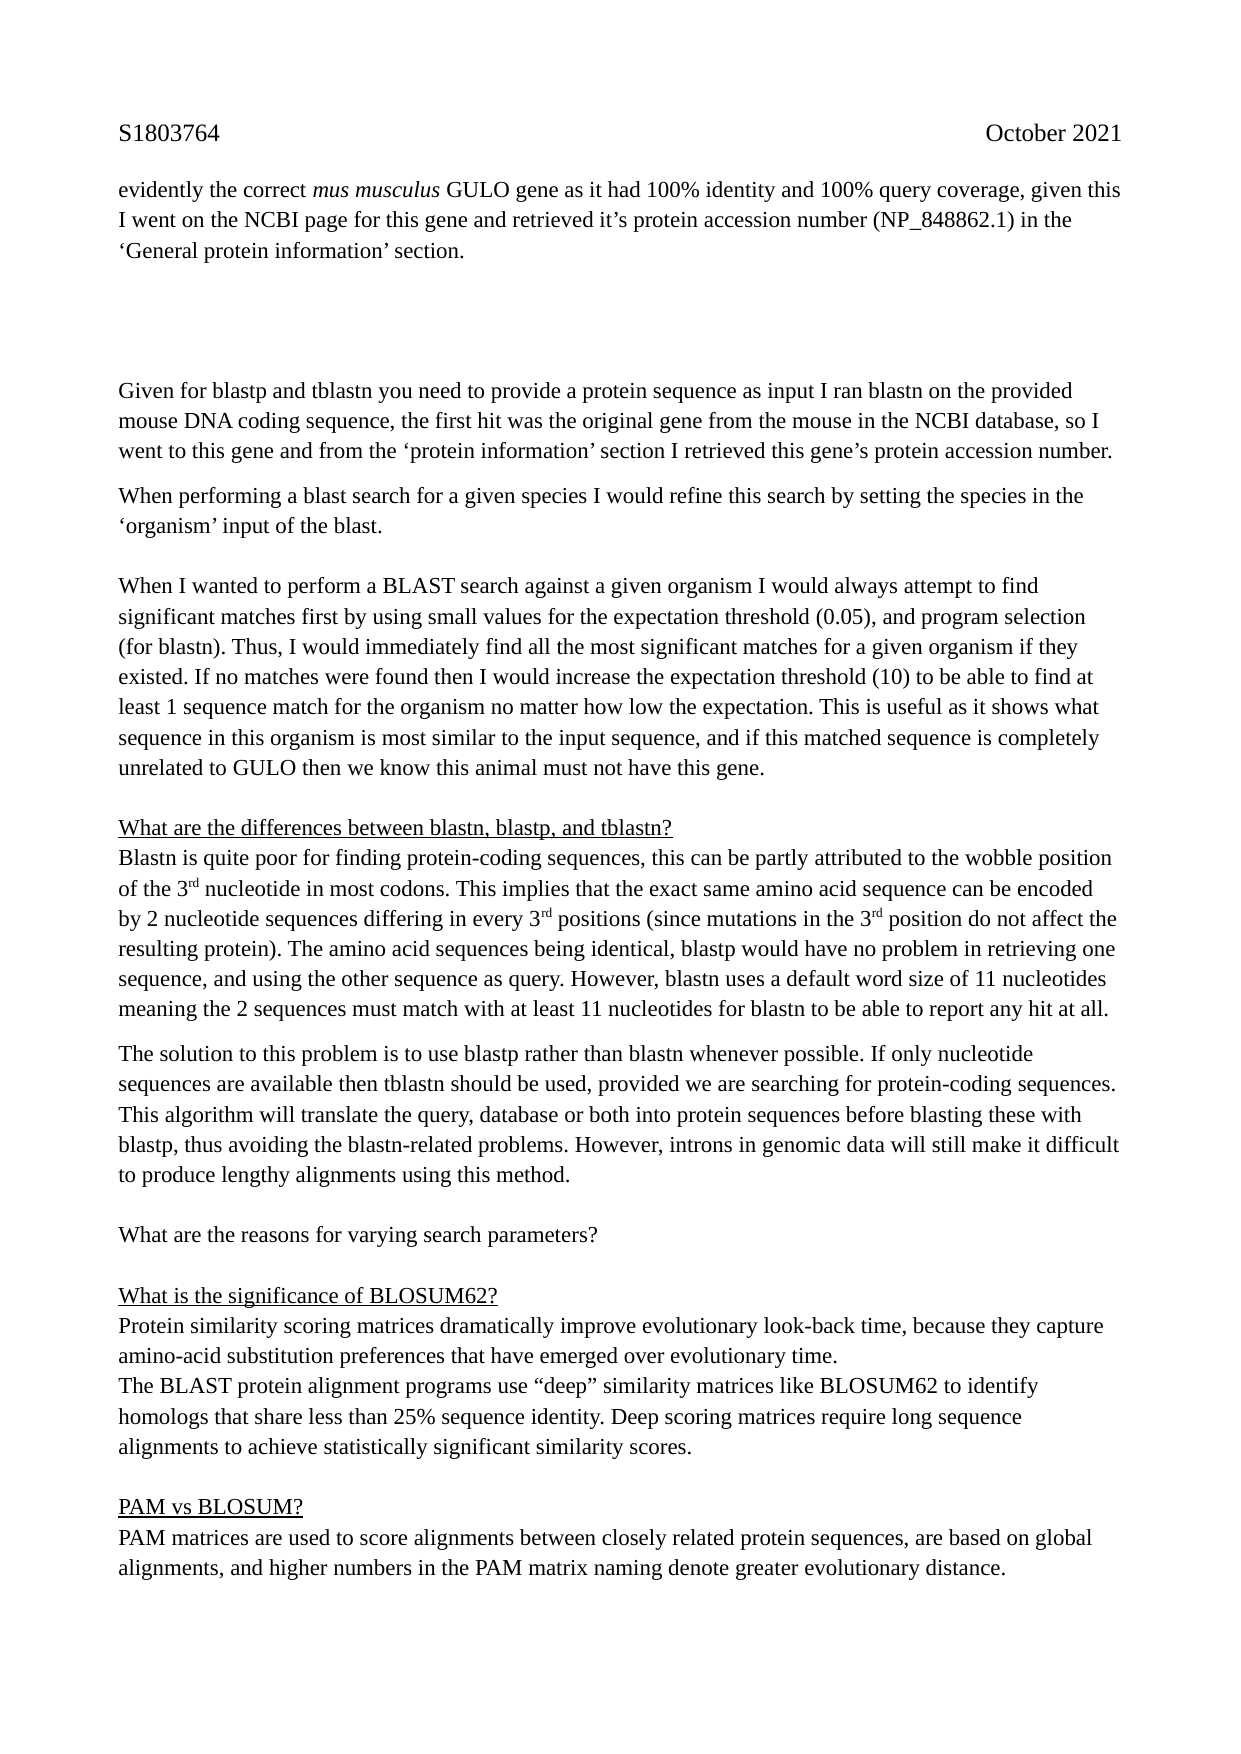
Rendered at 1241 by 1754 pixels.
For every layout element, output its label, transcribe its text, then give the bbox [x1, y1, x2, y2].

text When performing a blast search for a given species I would refine this search by setting the species in the ‘organism’ input of the blast. When I wanted to perform a BLAST search against a given organism I would always attempt to find significant matches first by using small values for the expectation threshold (0.05), and program selection (for blastn). Thus, I would immediately find all the most significant matches for a given organism if they existed. If no matches were found then I would increase the expectation threshold (10) to be able to find at least 1 sequence match for the organism no matter how low the expectation. This is useful as it shows what sequence in this organism is most similar to the input sequence, and if this matched sequence is completely unrelated to GULO then we know this animal must not have this gene. What are the differences between blastn, blastp, and tblastn? Blastn is quite poor for finding protein-coding sequences, this can be partly attributed to the wobble position of the 3rd nucleotide in most codons. This implies that the exact same amino acid sequence can be encoded by 2 nucleotide sequences differing in every 3rd positions (since mutations in the 3rd position do not affect the resulting protein). The amino acid sequences being identical, blastp would have no problem in retrieving one sequence, and using the other sequence as query. However, blastn uses a default word size of 11 nucleotides meaning the 2 sequences must match with at least 11 nucleotides for blastn to be able to report any hit at all. [118, 482, 1122, 1022]
text Given for blastp and tblastn you need to provide a protein sequence as input I ran blastn on the provided mouse DNA coding sequence, the first hit was the original gene from the mouse in the NCBI database, so I went to this gene and from the ‘protein information’ section I retrieved this gene’s protein accession number. [118, 377, 1122, 463]
text evidently the correct mus musculus GULO gene as it had 100% identity and 100% query coverage, given this I went on the NCBI page for this gene and retrieved it’s protein accession number (NP_848862.1) in the ‘General protein information’ section. [118, 176, 1122, 263]
text The solution to this problem is to use blastp rather than blastn whenever possible. If only nucleotide sequences are available then tblastn should be used, provided we are searching for protein-coding sequences. This algorithm will translate the query, database or both into protein sequences before blasting these with blastp, thus avoiding the blastn-related problems. However, introns in genomic data will still make it difficult to produce lengthy alignments using this method. What are the reasons for varying search parameters? What is the significance of BLOSUM62? Protein similarity scoring matrices dramatically improve evolutionary look-back time, because they capture amino-acid substitution preferences that have emerged over evolutionary time. The BLAST protein alignment programs use “deep” similarity matrices like BLOSUM62 to identify homologs that share less than 25% sequence identity. Deep scoring matrices require long sequence alignments to achieve statistically significant similarity scores. PAM vs BLOSUM? PAM matrices are used to score alignments between closely related protein sequences, are based on global alignments, and higher numbers in the PAM matrix naming denote greater evolutionary distance. [118, 1040, 1122, 1580]
